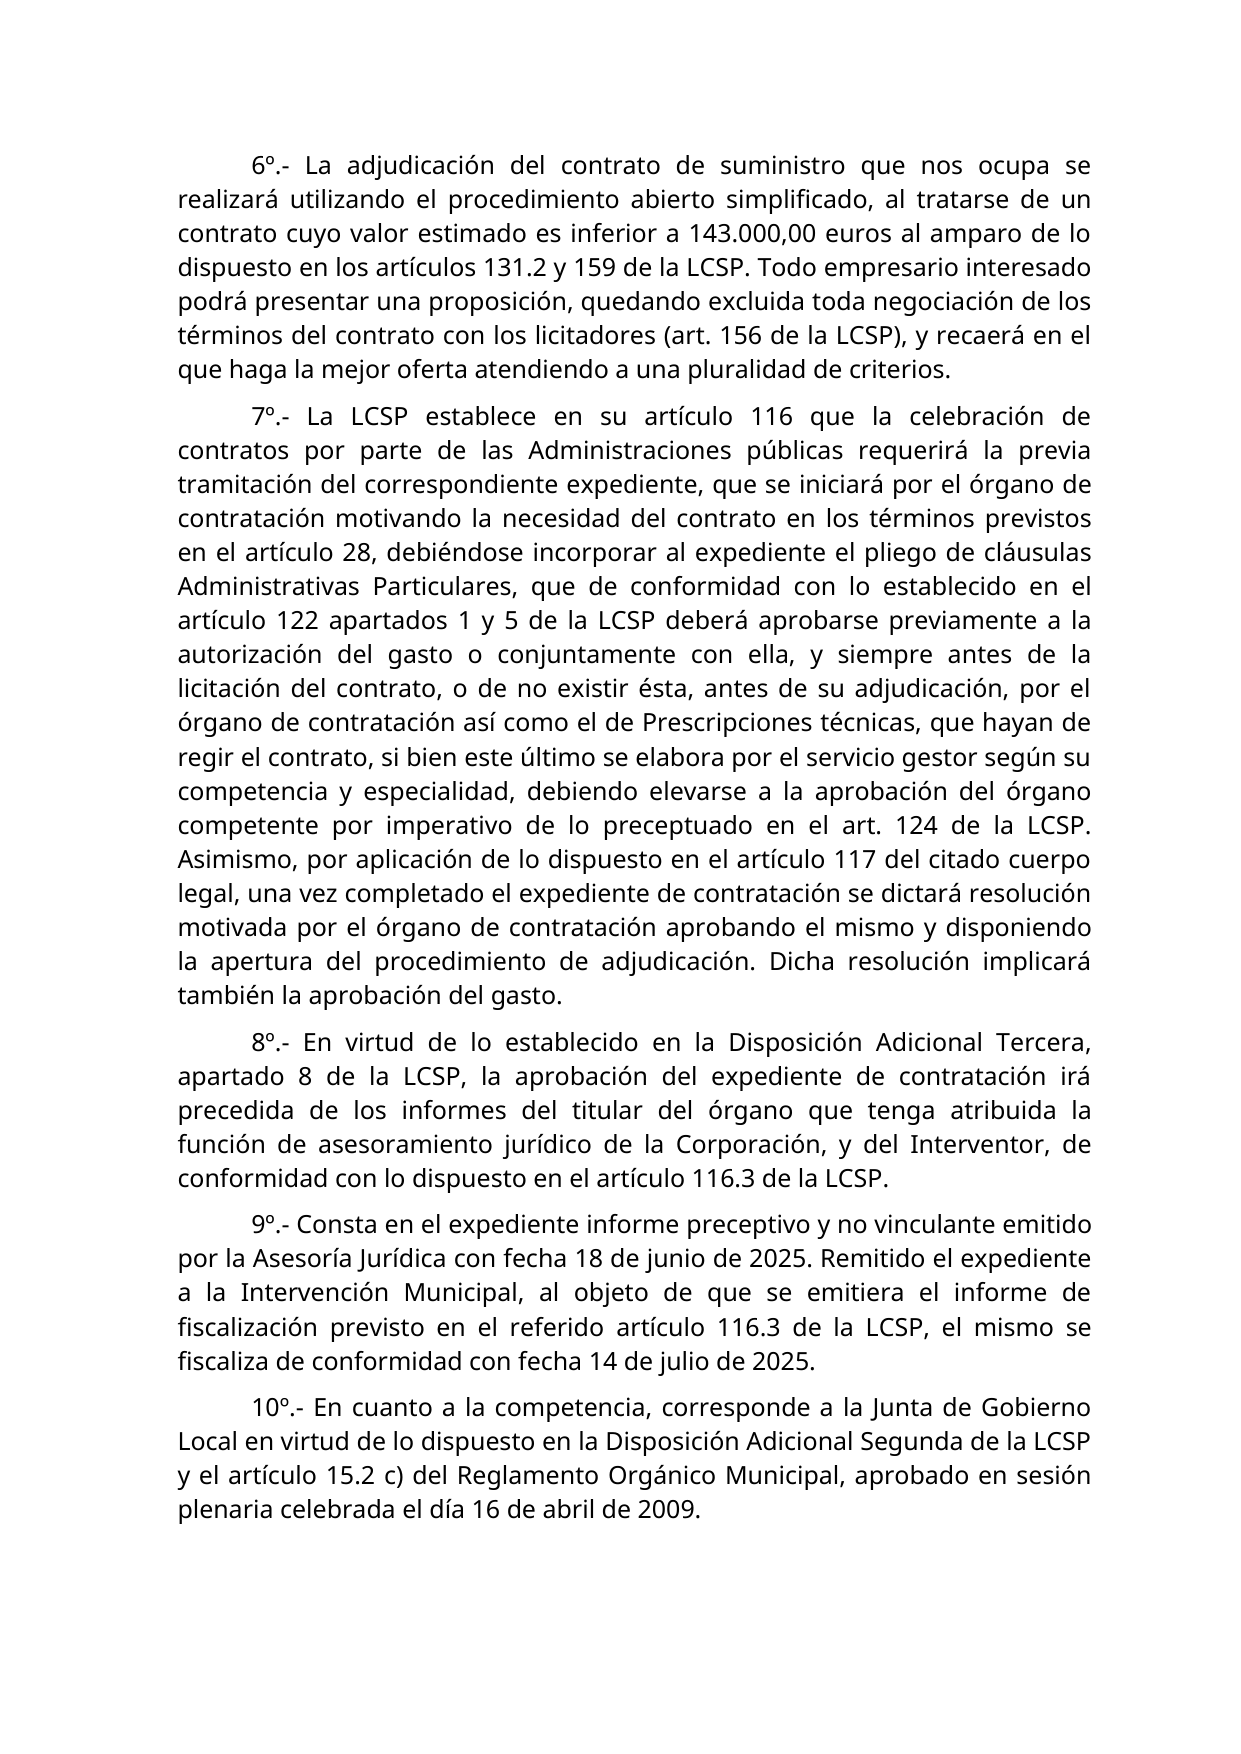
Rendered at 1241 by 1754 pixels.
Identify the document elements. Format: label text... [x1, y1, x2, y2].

text 7º.- La LCSP establece en su artículo 116 que la celebración de contratos por parte de las Administraciones públicas requerirá la previa tramitación del correspondiente expediente, que se iniciará por el órgano de contratación motivando la necesidad del contrato en los términos previstos en el artículo 28, debiéndose incorporar al expediente el pliego de cláusulas Administrativas Particulares, que de conformidad con lo establecido en el artículo 122 apartados 1 y 5 de la LCSP deberá aprobarse previamente a la autorización del gasto o conjuntamente con ella, y siempre antes de la licitación del contrato, o de no existir ésta, antes de su adjudicación, por el órgano de contratación así como el de Prescripciones técnicas, que hayan de regir el contrato, si bien este último se elabora por el servicio gestor según su competencia y especialidad, debiendo elevarse a la aprobación del órgano competente por imperativo de lo preceptuado en el art. 124 de la LCSP. Asimismo, por aplicación de lo dispuesto en el artículo 117 del citado cuerpo legal, una vez completado el expediente de contratación se dictará resolución motivada por el órgano de contratación aprobando el mismo y disponiendo la apertura del procedimiento de adjudicación. Dicha resolución implicará también la aprobación del gasto. [177, 398, 1093, 1012]
text 8º.- En virtud de lo establecido en la Disposición Adicional Tercera, apartado 8 de la LCSP, la aprobación del expediente de contratación irá precedida de los informes del titular del órgano que tenga atribuida la función de asesoramiento jurídico de la Corporación, y del Interventor, de conformidad con lo dispuesto en el artículo 116.3 de la LCSP. [177, 1024, 1093, 1194]
text 10º.- En cuanto a la competencia, corresponde a la Junta de Gobierno Local en virtud de lo dispuesto en la Disposición Adicional Segunda de la LCSP y el artículo 15.2 c) del Reglamento Orgánico Municipal, aprobado en sesión plenaria celebrada el día 16 de abril de 2009. [177, 1390, 1093, 1526]
text 6º.- La adjudicación del contrato de suministro que nos ocupa se realizará utilizando el procedimiento abierto simplificado, al tratarse de un contrato cuyo valor estimado es inferior a 143.000,00 euros al amparo de lo dispuesto en los artículos 131.2 y 159 de la LCSP. Todo empresario interesado podrá presentar una proposición, quedando excluida toda negociación de los términos del contrato con los licitadores (art. 156 de la LCSP), y recaerá en el que haga la mejor oferta atendiendo a una pluralidad de criterios. [177, 148, 1093, 386]
text 9º.- Consta en el expediente informe preceptivo y no vinculante emitido por la Asesoría Jurídica con fecha 18 de junio de 2025. Remitido el expediente a la Intervención Municipal, al objeto de que se emitiera el informe de fiscalización previsto en el referido artículo 116.3 de la LCSP, el mismo se fiscaliza de conformidad con fecha 14 de julio de 2025. [177, 1207, 1093, 1377]
